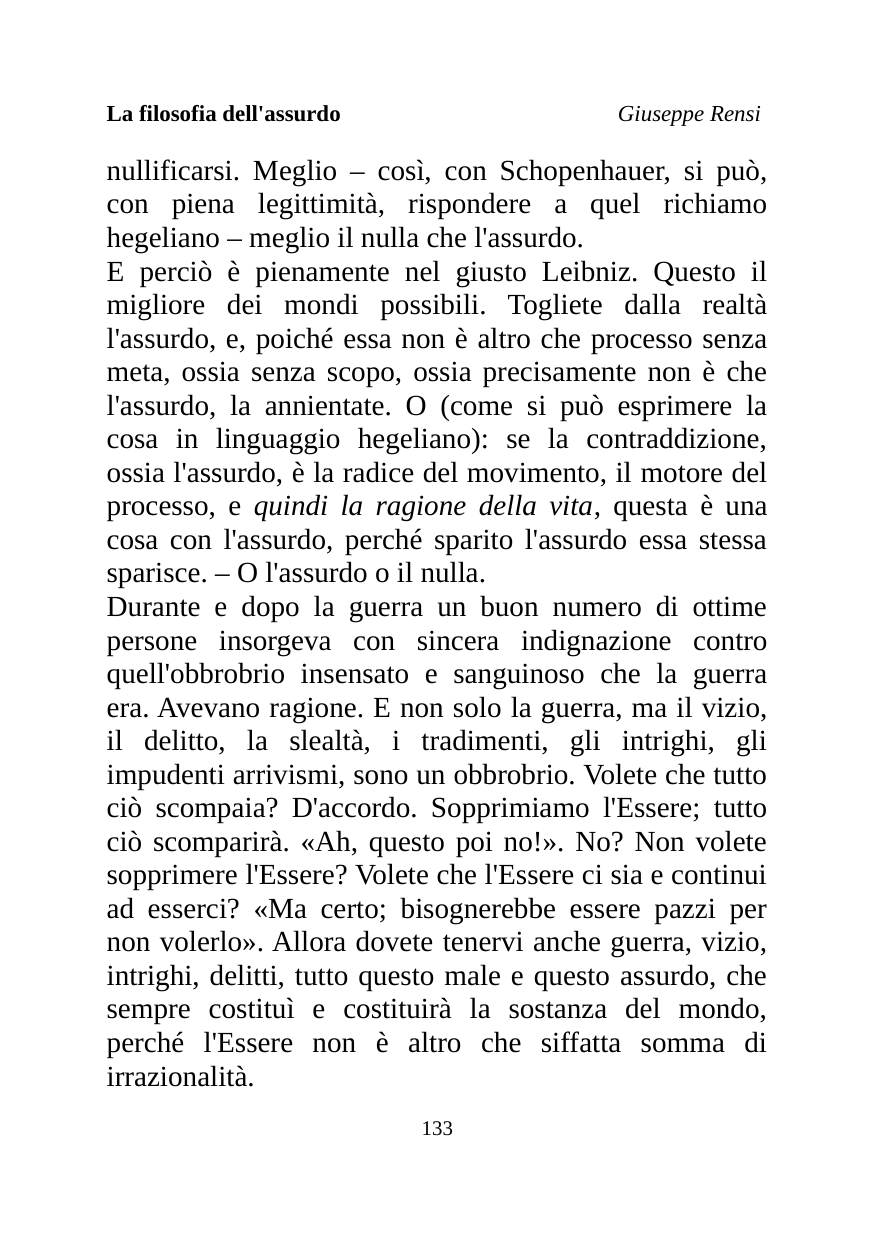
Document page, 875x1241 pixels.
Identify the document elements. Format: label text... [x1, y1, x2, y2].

text nullificarsi. Meglio – così, con Schopenhauer, si può, con piena legittimità, rispondere a quel richiamo hegeliano – meglio il nulla che l'assurdo. [106, 153, 768, 254]
text Durante e dopo la guerra un buon numero di ottime persone insorgeva con sincera indignazione contro quell'obbrobrio insensato e sanguinoso che la guerra era. Avevano ragione. E non solo la guerra, ma il vizio, il delitto, la slealtà, i tradimenti, gli intrighi, gli impudenti arrivismi, sono un obbrobrio. Volete che tutto ciò scompaia? D'accordo. Sopprimiamo l'Essere; tutto ciò scomparirà. «Ah, questo poi no!». No? Non volete sopprimere l'Essere? Volete che l'Essere ci sia e continui ad esserci? «Ma certo; bisognerebbe essere pazzi per non volerlo». Allora dovete tenervi anche guerra, vizio, intrighi, delitti, tutto questo male e questo assurdo, che sempre costituì e costituirà la sostanza del mondo, perché l'Essere non è altro che siffatta somma di irrazionalità. [106, 589, 768, 1092]
text E perciò è pienamente nel giusto Leibniz. Questo il migliore dei mondi possibili. Togliete dalla realtà l'assurdo, e, poiché essa non è altro che processo senza meta, ossia senza scopo, ossia precisamente non è che l'assurdo, la annientate. O (come si può esprimere la cosa in linguaggio hegeliano): se la contraddizione, ossia l'assurdo, è la radice del movimento, il motore del processo, e quindi la ragione della vita, questa è una cosa con l'assurdo, perché sparito l'assurdo essa stessa sparisce. – O l'assurdo o il nulla. [106, 254, 768, 589]
